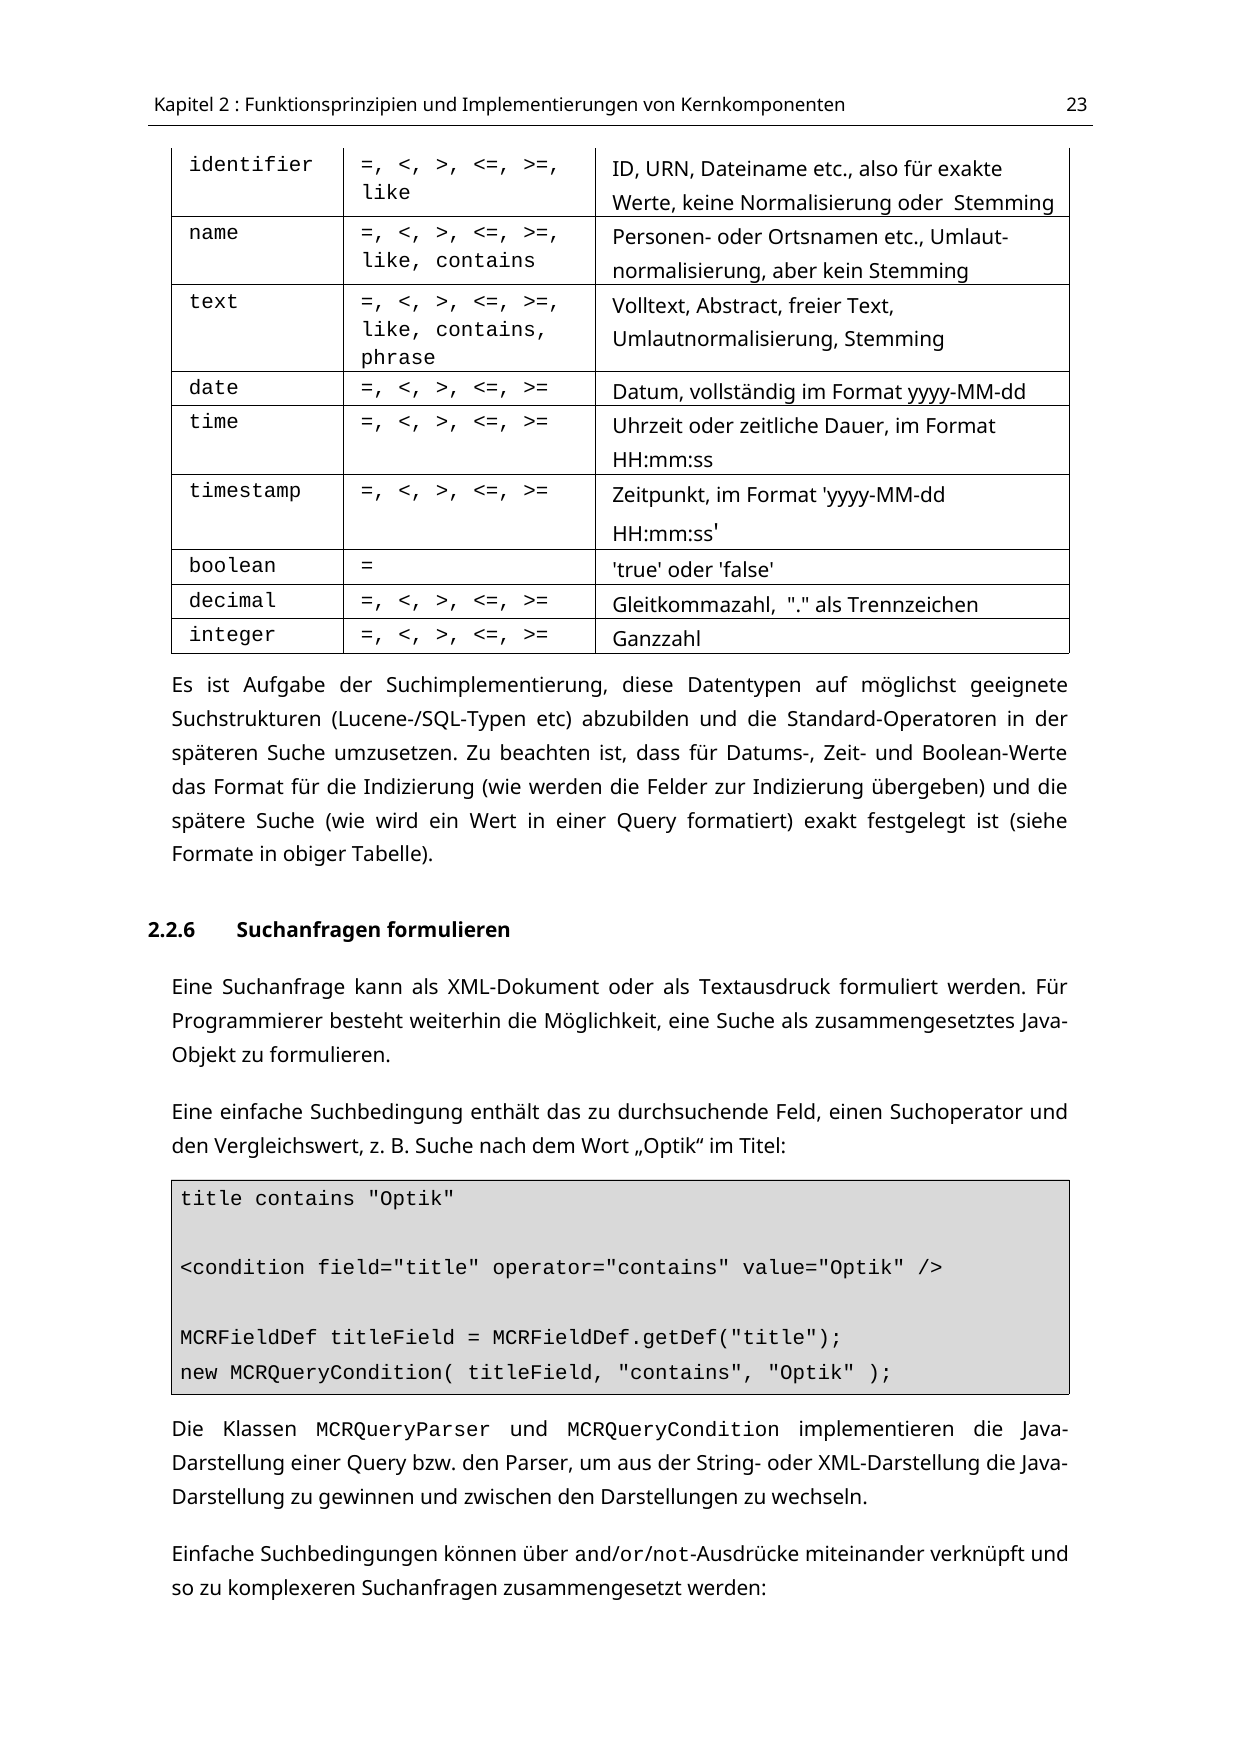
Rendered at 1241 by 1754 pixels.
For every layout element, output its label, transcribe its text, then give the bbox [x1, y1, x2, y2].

table_cell =, <, >, <=, >=, like, contains, phrase [344, 285, 595, 371]
table_cell identifier [172, 148, 343, 216]
text Es ist Aufgabe der Suchimplementierung, diese Datentypen auf möglichst geeignete Suchstrukturen (Lucene-/SQL-Typen etc) abzubilden und die Standard-Operatoren in der späteren Suche umzusetzen. Zu beachten ist, dass für Datums-, Zeit- und Boolean-Werte das Format für die Indizierung (wie werden die Felder zur Indizierung übergeben) und die spätere Suche (wie wird ein Wert in einer Query formatiert) exakt festgelegt ist (siehe Formate in obiger Tabelle). [171, 670, 1069, 868]
table_cell =, <, >, <=, >= [344, 406, 595, 474]
table_cell Volltext, Abstract, freier Text, Umlautnormalisierung, Stemming [596, 285, 1069, 371]
table_cell Gleitkommazahl, "." als Trennzeichen [596, 585, 1069, 618]
table_cell =, <, >, <=, >=, like [344, 148, 595, 216]
table_cell date [172, 372, 343, 405]
text Die Klassen MCRQueryParser und MCRQueryCondition implementieren die Java-Darstellung einer Query bzw. den Parser, um aus der String- oder XML-Darstellung die Java-Darstellung zu gewinnen und zwischen den Darstellungen zu wechseln. [171, 1414, 1069, 1510]
table_cell ID, URN, Dateiname etc., also für exakte Werte, keine Normalisierung oder Stemming [596, 148, 1069, 216]
table_cell timestamp [172, 475, 343, 549]
table_cell 'true' oder 'false' [596, 550, 1069, 584]
table_cell =, <, >, <=, >= [344, 619, 595, 653]
table_cell time [172, 406, 343, 474]
table_cell name [172, 217, 343, 284]
table_cell Personen- oder Ortsnamen etc., Umlaut-normalisierung, aber kein Stemming [596, 217, 1069, 284]
table_cell boolean [172, 550, 343, 584]
table_cell Zeitpunkt, im Format 'yyyy-MM-dd HH:mm:ss' [596, 475, 1069, 549]
text Eine Suchanfrage kann als XML-Dokument oder als Textausdruck formuliert werden. Für Programmierer besteht weiterhin die Möglichkeit, eine Suche als zusammengesetztes Java-Objekt zu formulieren. [171, 972, 1069, 1068]
table_cell text [172, 285, 343, 371]
table_cell =, <, >, <=, >=, like, contains [344, 217, 595, 284]
table_cell =, <, >, <=, >= [344, 585, 595, 618]
table_cell =, <, >, <=, >= [344, 372, 595, 405]
table_cell = [344, 550, 595, 584]
text title contains "Optik" [172, 1181, 1069, 1245]
subtitle Suchanfragen formulieren [148, 915, 1092, 943]
text Einfache Suchbedingungen können über and/or/not-Ausdrücke miteinander verknüpft und so zu komplexeren Suchanfragen zusammengesetzt werden: [171, 1539, 1069, 1602]
table_cell decimal [172, 585, 343, 618]
table_cell Datum, vollständig im Format yyyy-MM-dd [596, 372, 1069, 405]
table_cell integer [172, 619, 343, 653]
table_cell Uhrzeit oder zeitliche Dauer, im Format HH:mm:ss [596, 406, 1069, 474]
text <condition field="title" operator="contains" value="Optik" /> [172, 1248, 1069, 1280]
table_cell =, <, >, <=, >= [344, 475, 595, 549]
text new MCRQueryCondition( titleField, "contains", "Optik" ); [172, 1353, 1069, 1394]
table_cell Ganzzahl [596, 619, 1069, 653]
text MCRFieldDef titleField = MCRFieldDef.getDef("title"); [172, 1318, 1069, 1350]
text Eine einfache Suchbedingung enthält das zu durchsuchende Feld, einen Suchoperator und den Vergleichswert, z. B. Suche nach dem Wort „Optik“ im Titel: [171, 1097, 1069, 1159]
